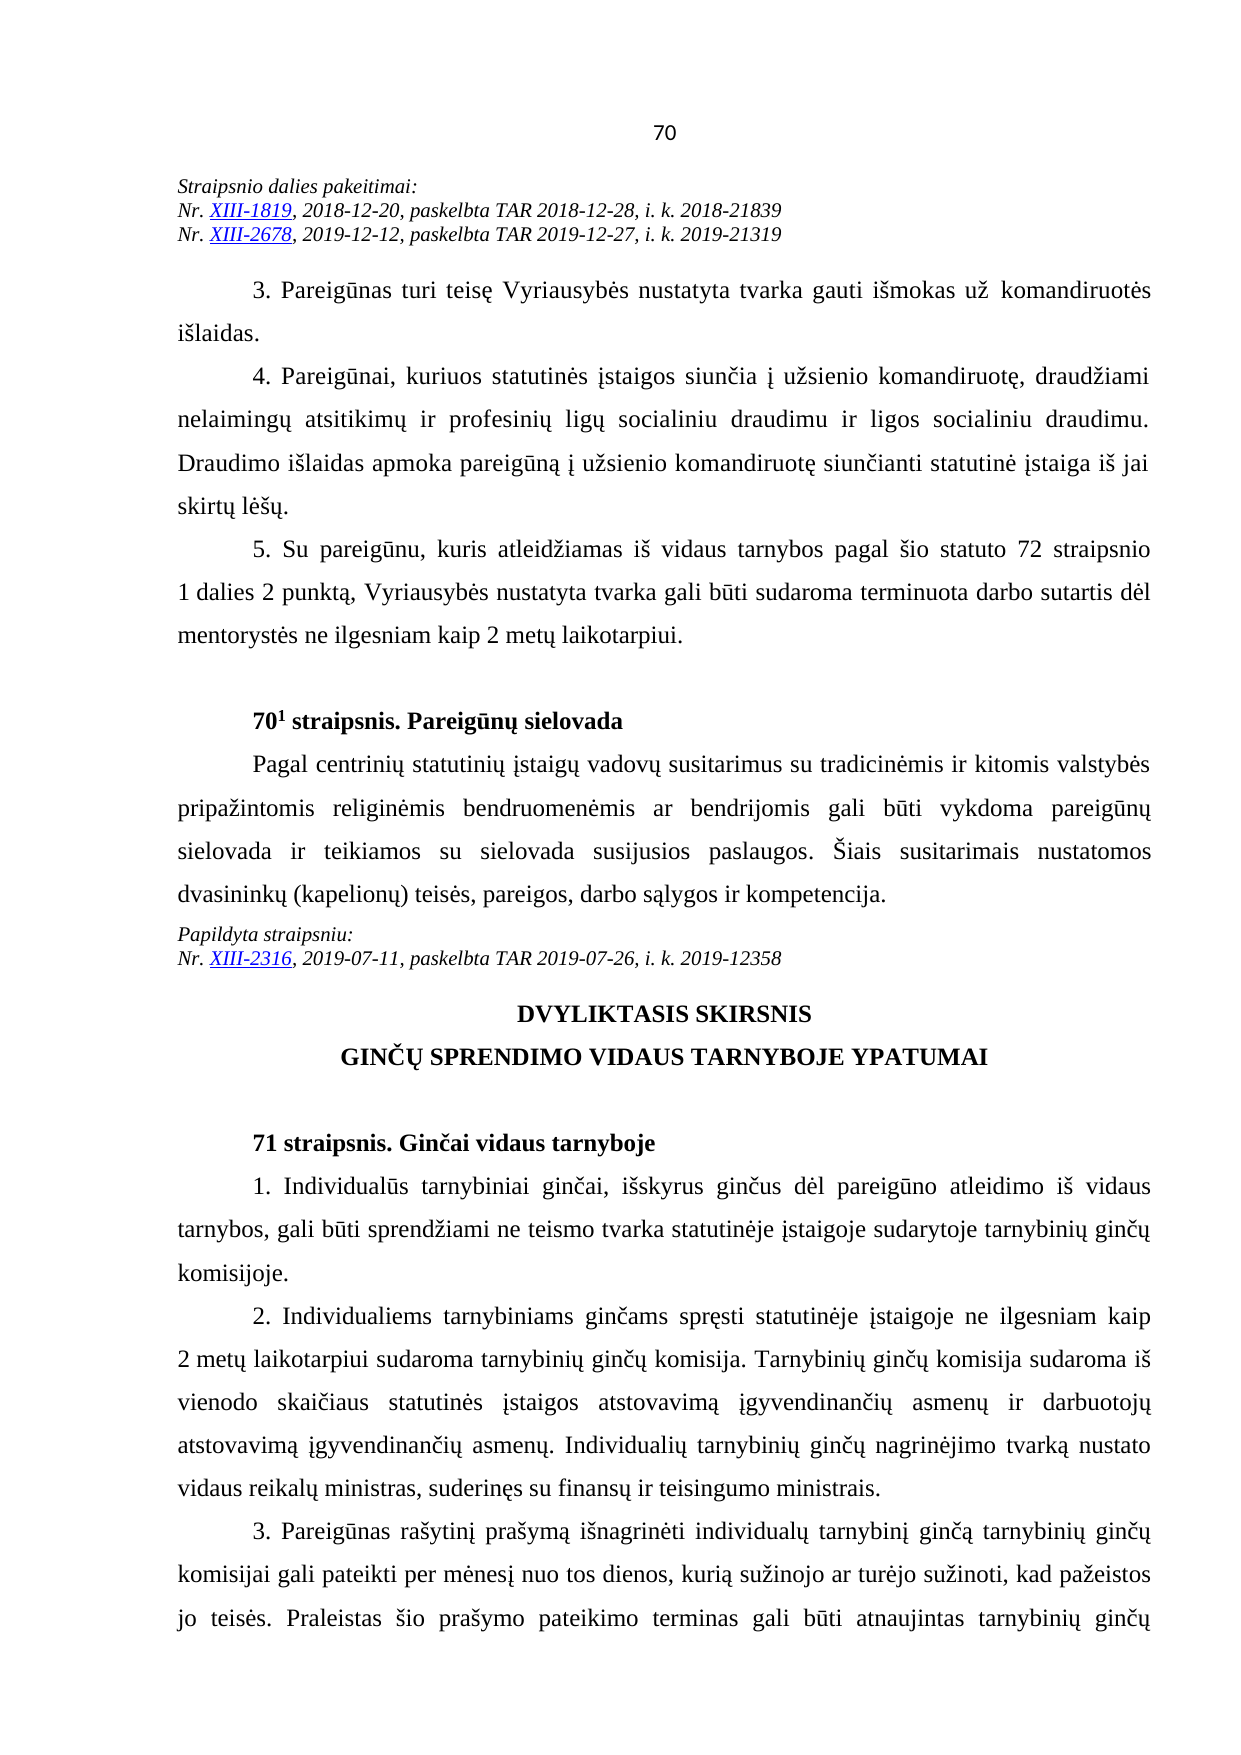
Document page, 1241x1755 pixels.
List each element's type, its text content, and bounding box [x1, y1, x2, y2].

text Straipsnio dalies pakeitimai: [177, 174, 1152, 198]
text 4. Pareigūnai, kuriuos statutinės įstaigos siunčia į užsienio komandiruotę, draudžiami nelaimingų atsitikimų ir profesinių ligų socialiniu draudimu ir ligos socialiniu draudimu. Draudimo išlaidas apmoka pareigūną į užsienio komandiruotę siunčianti statutinė įstaiga iš jai skirtų lėšų. [177, 361, 1152, 519]
text GINČŲ SPRENDIMO VIDAUS TARNYBOJE YPATUMAI [177, 1042, 1152, 1071]
text 2. Individualiems tarnybiniams ginčams spręsti statutinėje įstaigoje ne ilgesniam kaip 2 metų laikotarpiui sudaroma tarnybinių ginčų komisija. Tarnybinių ginčų komisija sudaroma iš vienodo skaičiaus statutinės įstaigos atstovavimą įgyvendinančių asmenų ir darbuotojų atstovavimą įgyvendinančių asmenų. Individualių tarnybinių ginčų nagrinėjimo tvarką nustato vidaus reikalų ministras, suderinęs su finansų ir teisingumo ministrais. [177, 1301, 1152, 1502]
text Nr. XIII-2678, 2019-12-12, paskelbta TAR 2019-12-27, i. k. 2019-21319 [177, 222, 1152, 246]
text 71 straipsnis. Ginčai vidaus tarnyboje [177, 1128, 1152, 1157]
text DVYLIKTASIS SKIRSNIS [177, 999, 1152, 1028]
text 3. Pareigūnas turi teisę Vyriausybės nustatyta tvarka gauti išmokas už komandiruotės išlaidas. [177, 275, 1152, 347]
text Nr. XIII-2316, 2019-07-11, paskelbta TAR 2019-07-26, i. k. 2019-12358 [177, 946, 1152, 970]
text 5. Su pareigūnu, kuris atleidžiamas iš vidaus tarnybos pagal šio statuto 72 straipsnio 1 dalies 2 punktą, Vyriausybės nustatyta tvarka gali būti sudaroma terminuota darbo sutartis dėl mentorystės ne ilgesniam kaip 2 metų laikotarpiui. [177, 534, 1152, 649]
text 3. Pareigūnas rašytinį prašymą išnagrinėti individualų tarnybinį ginčą tarnybinių ginčų komisijai gali pateikti per mėnesį nuo tos dienos, kurią sužinojo ar turėjo sužinoti, kad pažeistos jo teisės. Praleistas šio prašymo pateikimo terminas gali būti atnaujintas tarnybinių ginčų [177, 1516, 1152, 1631]
text Pagal centrinių statutinių įstaigų vadovų susitarimus su tradicinėmis ir kitomis valstybės pripažintomis religinėmis bendruomenėmis ar bendrijomis gali būti vykdoma pareigūnų sielovada ir teikiamos su sielovada susijusios paslaugos. Šiais susitarimais nustatomos dvasininkų (kapelionų) teisės, pareigos, darbo sąlygos ir kompetencija. [177, 749, 1152, 908]
text 701 straipsnis. Pareigūnų sielovada [177, 706, 1152, 735]
text Papildyta straipsniu: [177, 922, 1152, 946]
text 1. Individualūs tarnybiniai ginčai, išskyrus ginčus dėl pareigūno atleidimo iš vidaus tarnybos, gali būti sprendžiami ne teismo tvarka statutinėje įstaigoje sudarytoje tarnybinių ginčų komisijoje. [177, 1171, 1152, 1286]
text Nr. XIII-1819, 2018-12-20, paskelbta TAR 2018-12-28, i. k. 2018-21839 [177, 198, 1152, 222]
